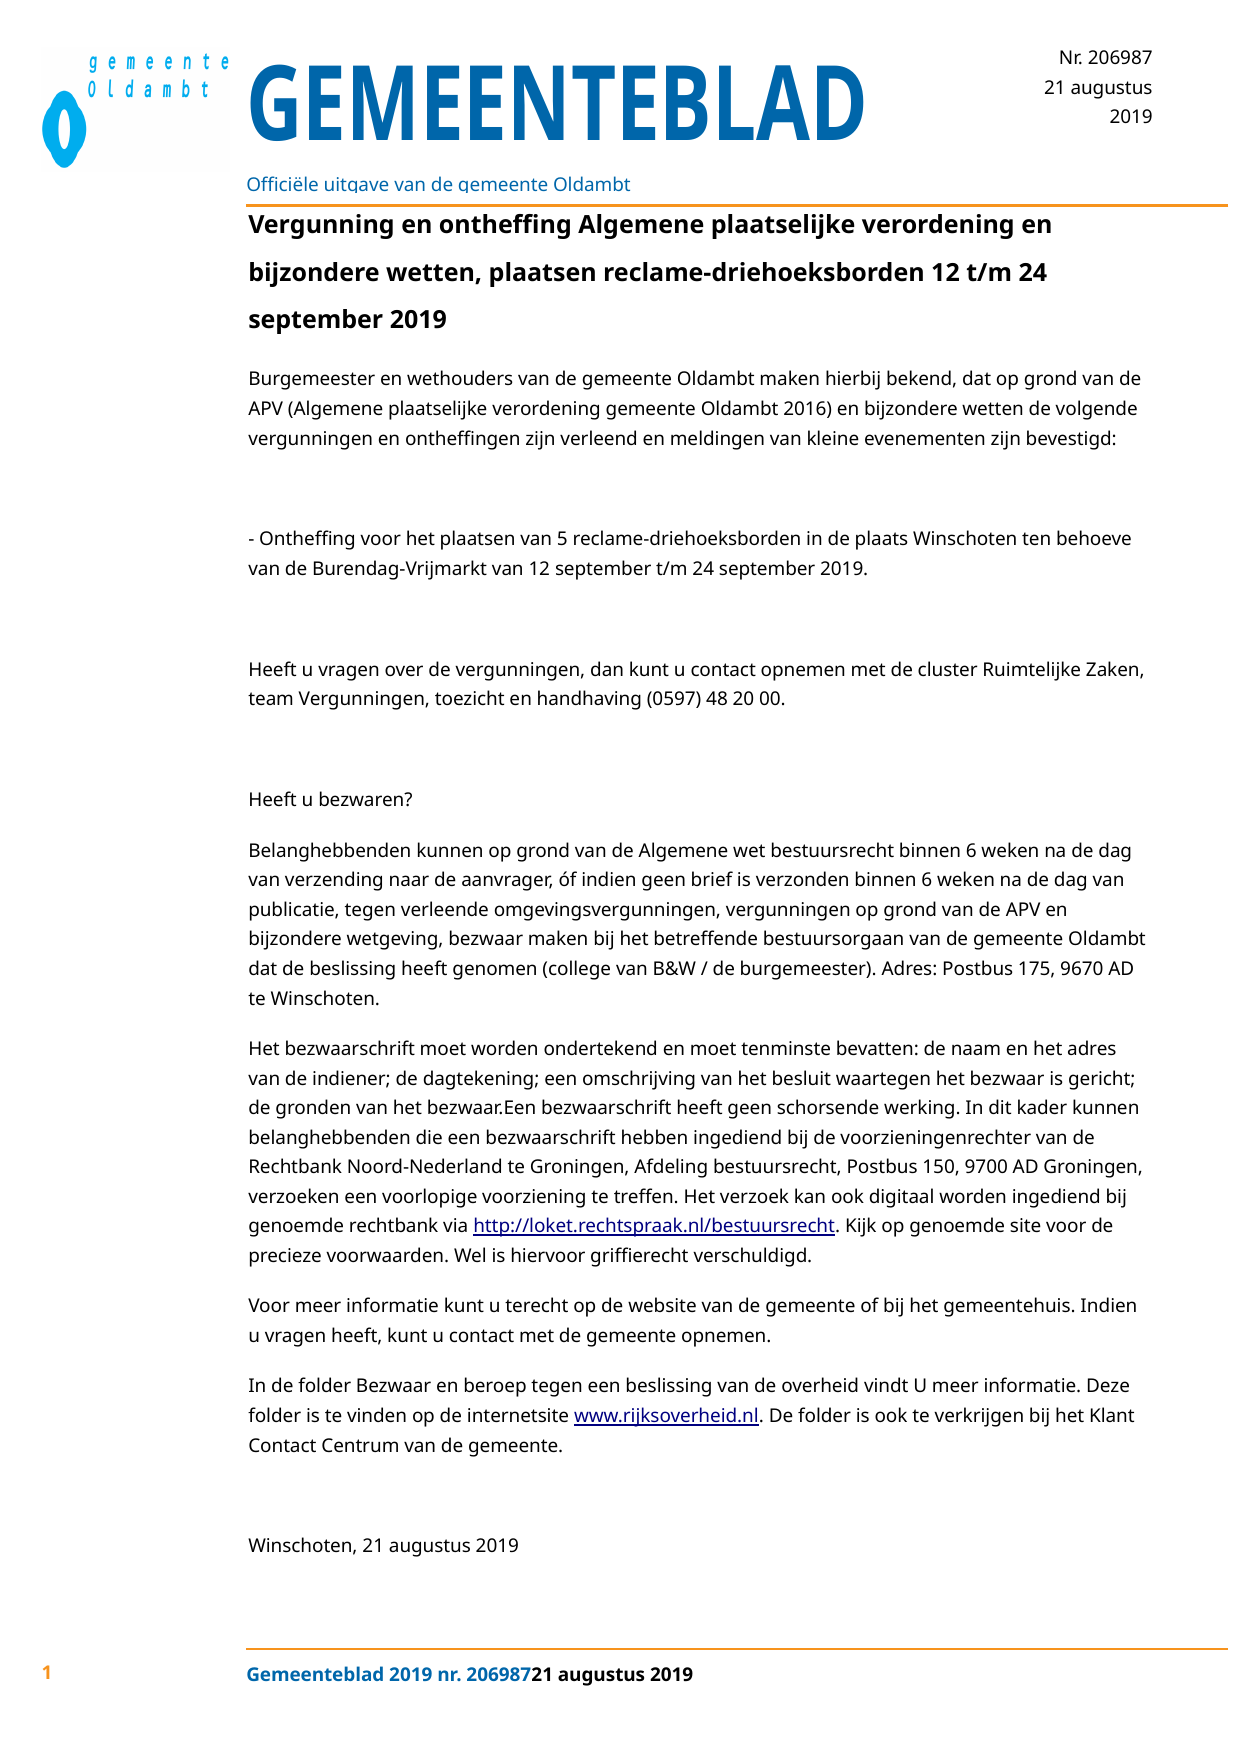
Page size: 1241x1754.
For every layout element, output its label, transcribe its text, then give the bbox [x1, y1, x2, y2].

text - Ontheffing voor het plaatsen van 5 reclame-driehoeksborden in de plaats Winschoten ten behoeve van de Burendag-Vrijmarkt van 12 september t/m 24 september 2019. [248, 526, 1152, 581]
text Heeft u bezwaren? [248, 786, 1152, 812]
text Heeft u vragen over de vergunningen, dan kunt u contact opnemen met de cluster Ruimtelijke Zaken, team Vergunningen, toezicht en handhaving (0597) 48 20 00. [248, 656, 1152, 711]
text Voor meer informatie kunt u terecht op de website van de gemeente of bij het gemeentehuis. Indien u vragen heeft, kunt u contact met de gemeente opnemen. [248, 1293, 1152, 1348]
picture [41, 47, 231, 172]
text In de folder Bezwaar en beroep tegen een beslissing van de overheid vindt U meer informatie. Deze folder is te vinden op de internetsite www.rijksoverheid.nl. De folder is ook te verkrijgen bij het Klant Contact Centrum van de gemeente. [248, 1373, 1152, 1457]
text Het bezwaarschrift moet worden ondertekend en moet tenminste bevatten: de naam en het adres van de indiener; de dagtekening; een omschrijving van het besluit waartegen het bezwaar is gericht; de gronden van het bezwaar.Een bezwaarschrift heeft geen schorsende werking. In dit kader kunnen belanghebbenden die een bezwaarschrift hebben ingediend bij de voorzieningenrechter van de Rechtbank Noord-Nederland te Groningen, Afdeling bestuursrecht, Postbus 150, 9700 AD Groningen, verzoeken een voorlopige voorziening te treffen. Het verzoek kan ook digitaal worden ingediend bij genoemde rechtbank via http://loket.rechtspraak.nl/bestuursrecht. Kijk op genoemde site voor de precieze voorwaarden. Wel is hiervoor griffierecht verschuldigd. [248, 1035, 1152, 1268]
text Burgemeester en wethouders van de gemeente Oldambt maken hierbij bekend, dat op grond van de APV (Algemene plaatselijke verordening gemeente Oldambt 2016) en bijzondere wetten de volgende vergunningen en ontheffingen zijn verleend en meldingen van kleine evenementen zijn bevestigd: [248, 366, 1152, 450]
text Winschoten, 21 augustus 2019 [248, 1533, 1152, 1558]
text Belanghebbenden kunnen op grond van de Algemene wet bestuursrecht binnen 6 weken na de dag van verzending naar de aanvrager, óf indien geen brief is verzonden binnen 6 weken na de dag van publicatie, tegen verleende omgevingsvergunningen, vergunningen op grond van de APV en bijzondere wetgeving, bezwaar maken bij het betreffende bestuursorgaan van de gemeente Oldambt dat de beslissing heeft genomen (college van B&W / de burgemeester). Adres: Postbus 175, 9670 AD te Winschoten. [248, 837, 1152, 1010]
text Vergunning en ontheffing Algemene plaatselijke verordening en bijzondere wetten, plaatsen reclame-driehoeksborden 12 t/m 24 september 2019 [248, 207, 1152, 336]
